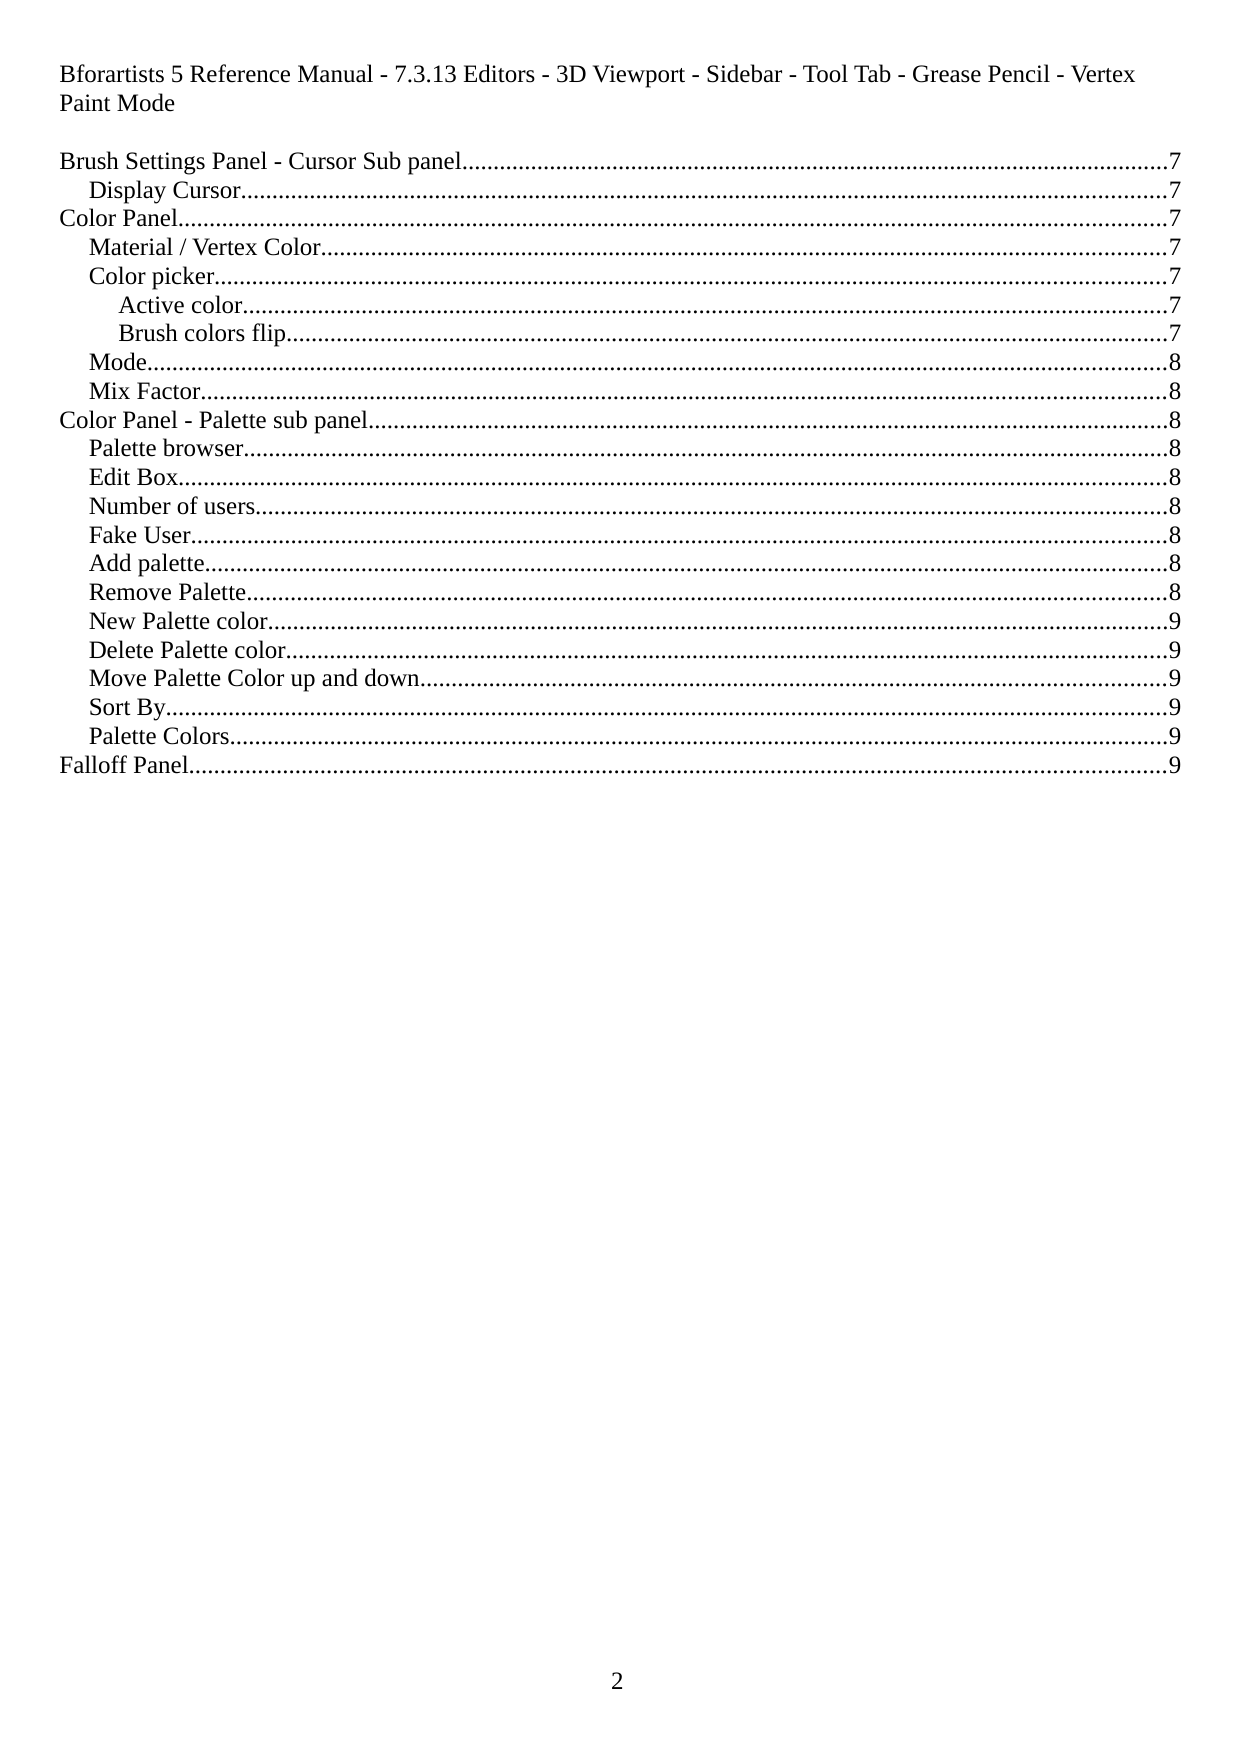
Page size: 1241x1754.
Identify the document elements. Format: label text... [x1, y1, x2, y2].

text Remove Palette 8 [88, 577, 1181, 606]
text Brush colors flip 7 [118, 318, 1181, 347]
text Fake User 8 [88, 520, 1181, 548]
text Number of users 8 [88, 491, 1181, 520]
text Delete Palette color 9 [88, 635, 1181, 663]
text Active color 7 [118, 290, 1181, 318]
text Sort By 9 [88, 692, 1181, 721]
text Mode 8 [88, 347, 1181, 376]
text Edit Box 8 [88, 462, 1181, 491]
text Color Panel - Palette sub panel 8 [59, 405, 1181, 433]
text Palette browser 8 [88, 433, 1181, 462]
text Display Cursor 7 [88, 175, 1181, 203]
text Color Panel 7 [59, 203, 1181, 232]
text Color picker 7 [88, 261, 1181, 290]
text Material / Vertex Color 7 [88, 232, 1181, 261]
text Add palette 8 [88, 548, 1181, 577]
text Falloff Panel 9 [59, 750, 1181, 778]
text Mix Factor 8 [88, 376, 1181, 405]
text Palette Colors 9 [88, 721, 1181, 750]
text New Palette color 9 [88, 606, 1181, 635]
text Brush Settings Panel - Cursor Sub panel 7 [59, 146, 1181, 175]
text Move Palette Color up and down 9 [88, 663, 1181, 692]
